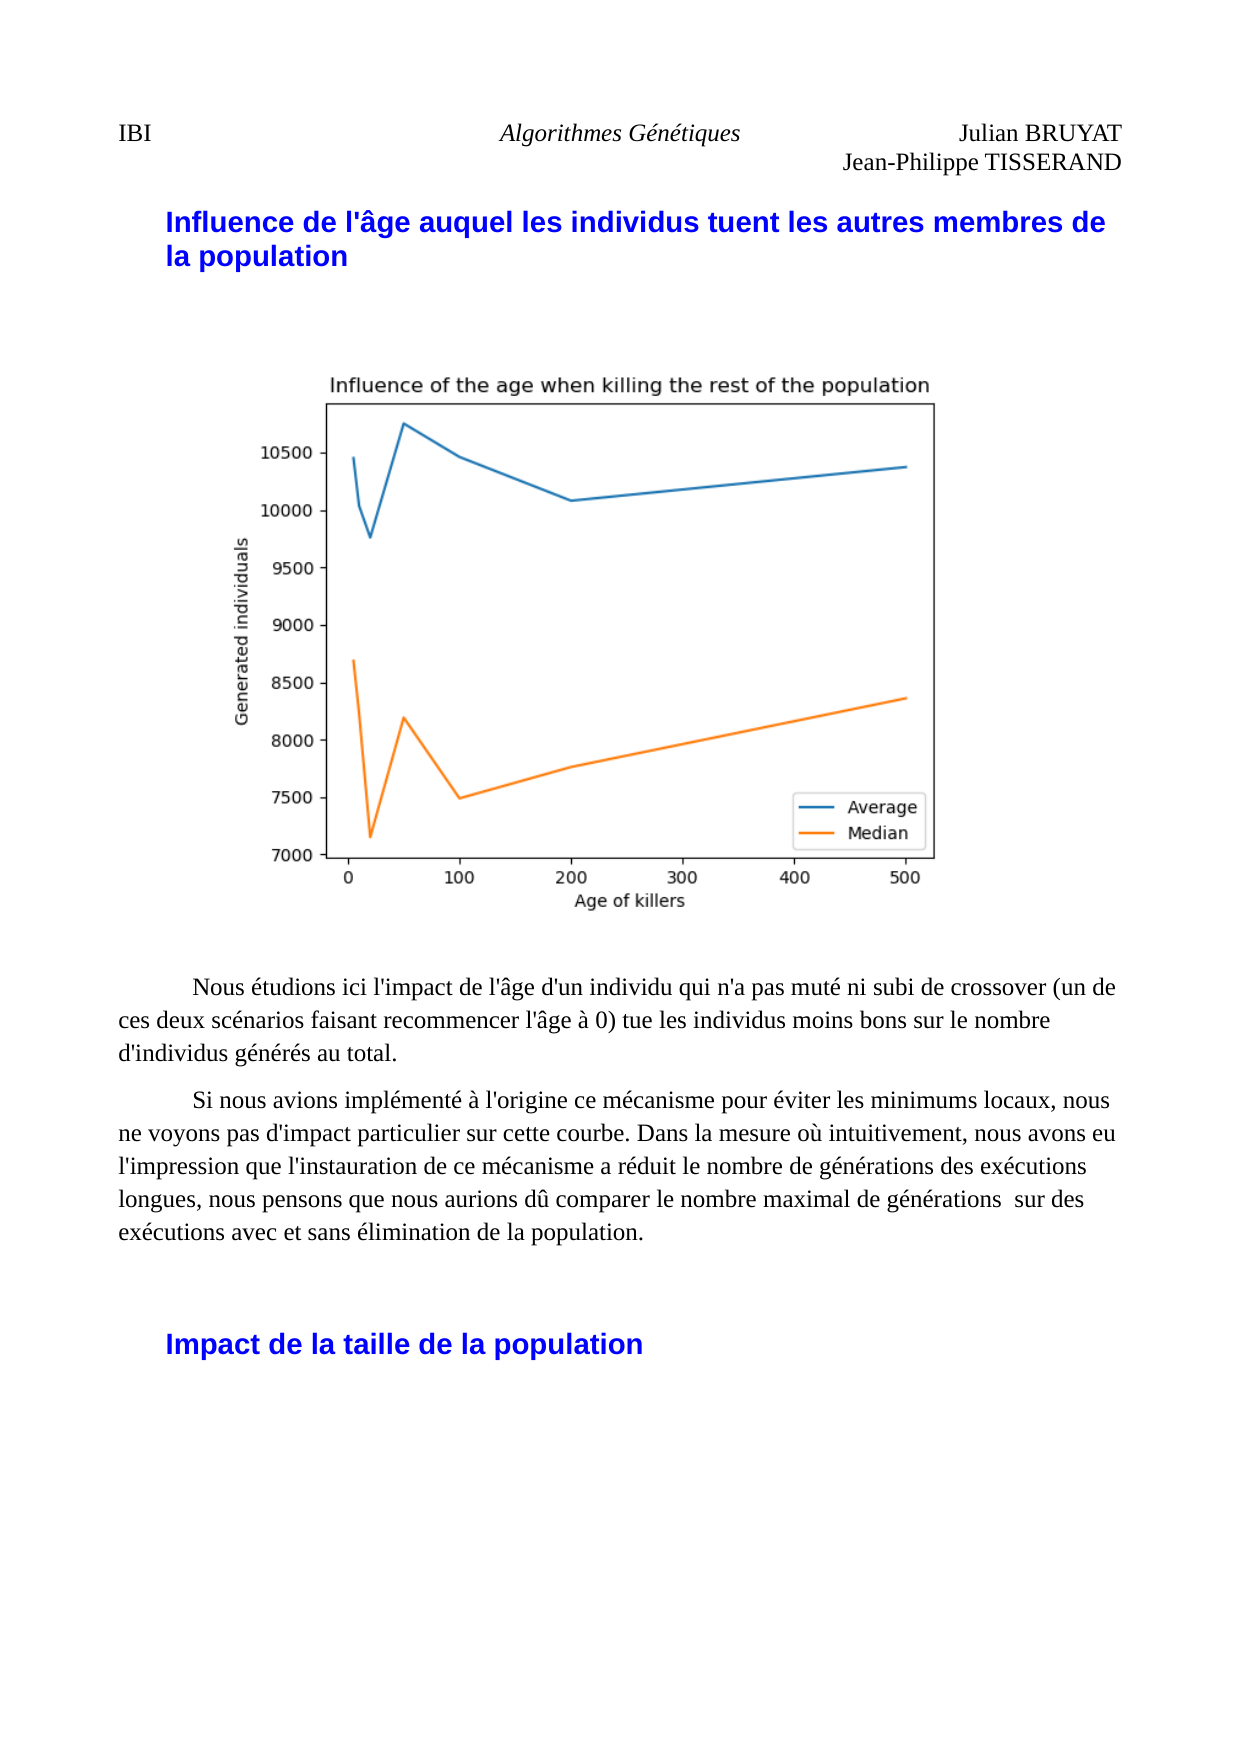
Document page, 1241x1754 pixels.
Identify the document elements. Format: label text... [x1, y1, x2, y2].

text Si nous avions implémenté à l'origine ce mécanisme pour éviter les minimums locaux, nous ne voyons pas d'impact particulier sur cette courbe. Dans la mesure où intuitivement, nous avons eu l'impression que l'instauration de ce mécanisme a réduit le nombre de générations des exécutions longues, nous pensons que nous aurions dû comparer le nombre maximal de générations sur des exécutions avec et sans élimination de la population. [118, 1085, 1122, 1246]
subtitle Influence de l'âge auquel les individus tuent les autres membres de la population [165, 205, 1122, 273]
subtitle Impact de la taille de la population [165, 1327, 1122, 1361]
text Nous étudions ici l'impact de l'âge d'un individu qui n'a pas muté ni subi de crossover (un de ces deux scénarios faisant recommencer l'âge à 0) tue les individus moins bons sur le nombre d'individus générés au total. [118, 972, 1122, 1066]
